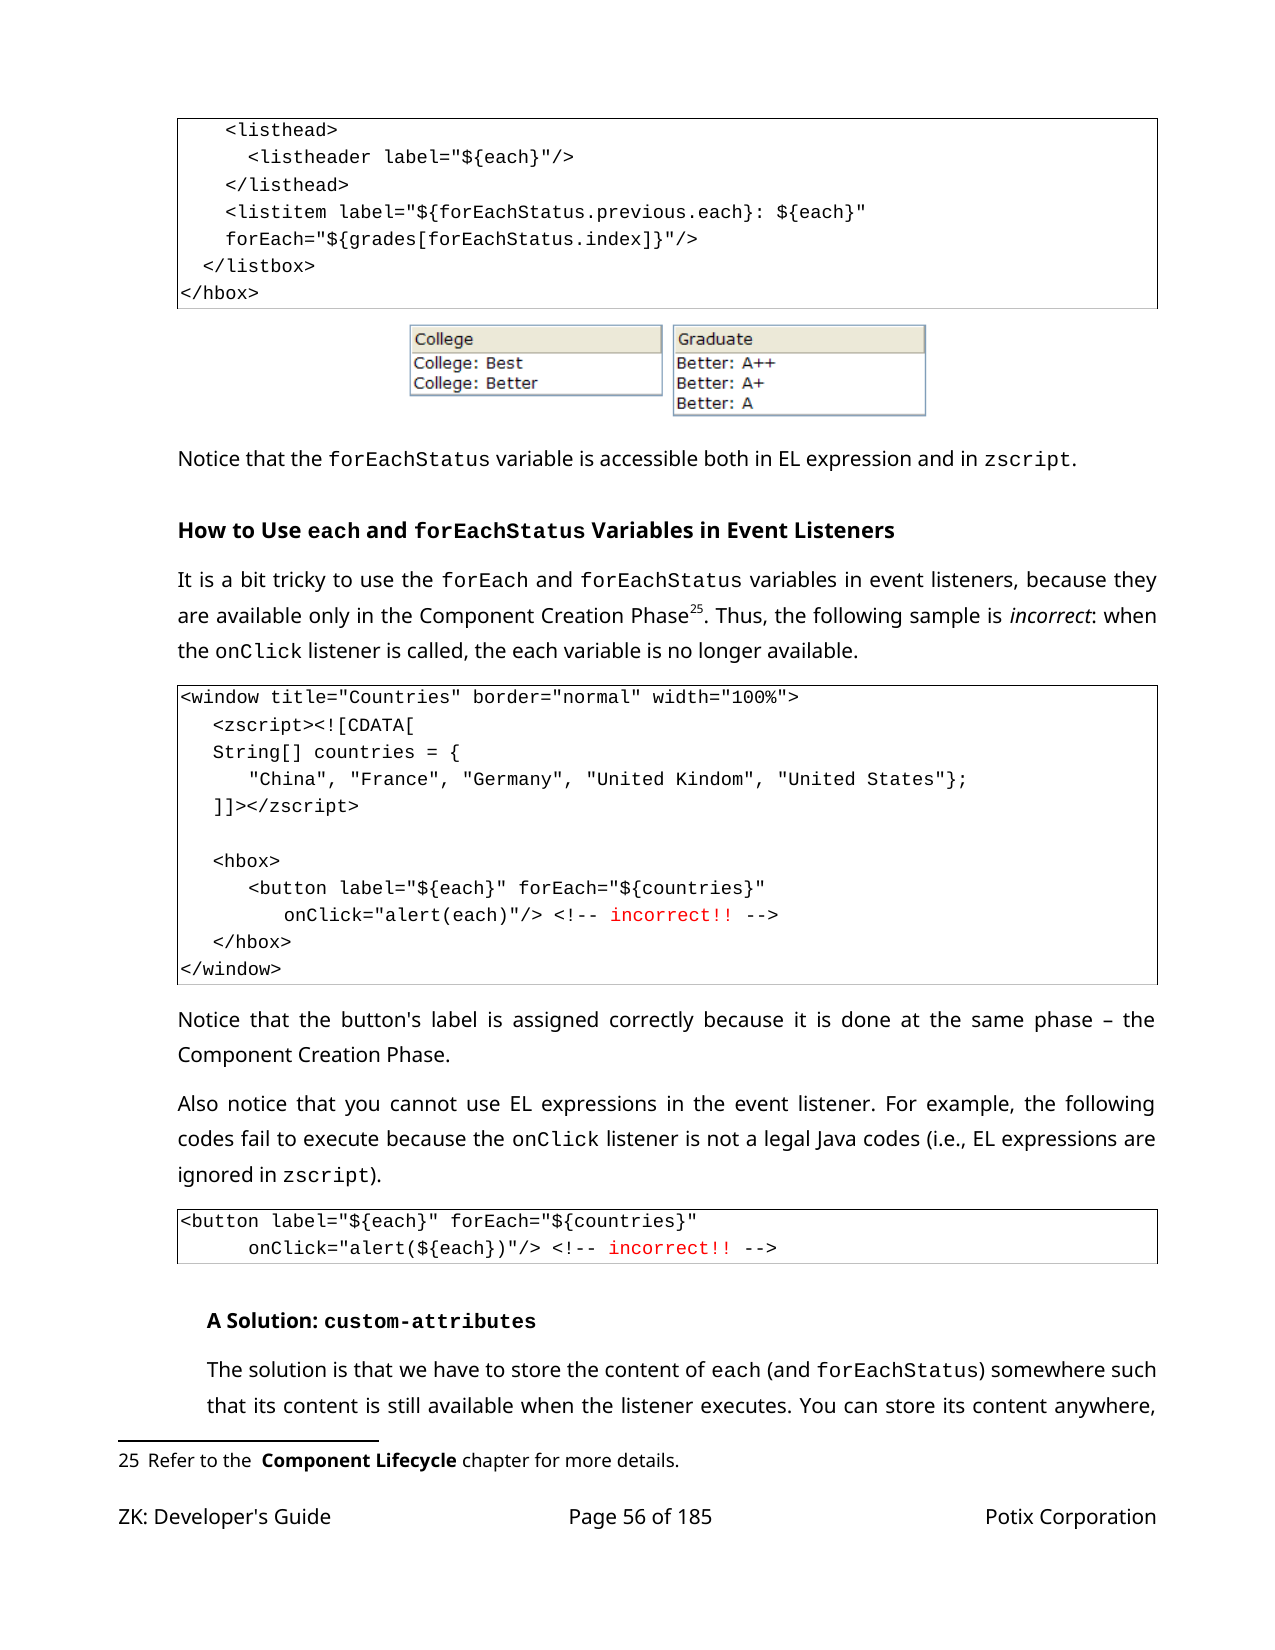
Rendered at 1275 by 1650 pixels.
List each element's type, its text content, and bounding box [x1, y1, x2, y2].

text </listbox> [178, 254, 1157, 278]
text It is a bit tricky to use the forEach and forEachStatus variables in event listeners, because they are available only in the Component Creation Phase. Thus, the following sample is incorrect: when the onClick listener is called, the each variable is no longer available. [177, 565, 1157, 665]
text <listhead> [178, 119, 1157, 142]
subtitle How to Use each and forEachStatus Variables in Event Listeners [177, 515, 1157, 545]
text Also notice that you cannot use EL expressions in the event listener. For example, the following codes fail to execute because the onClick listener is not a legal Java codes (i.e., EL expressions are ignored in zscript). [177, 1089, 1157, 1188]
text <listitem label="${forEachStatus.previous.each}: ${each}" [178, 200, 1157, 224]
text <button label="${each}" forEach="${countries}" [178, 876, 1157, 900]
text <hbox> [178, 848, 1157, 873]
text <button label="${each}" forEach="${countries}" [178, 1210, 1157, 1233]
text </window> [178, 957, 1157, 984]
text </listhead> [178, 172, 1157, 197]
text </hbox> [178, 930, 1157, 954]
text <window title="Countries" border="normal" width="100%"> [178, 686, 1157, 709]
text onClick="alert(${each})"/> <!-- incorrect!! --> [178, 1236, 1157, 1263]
text String[] countries = { [178, 740, 1157, 764]
text onClick="alert(each)"/> <!-- incorrect!! --> [178, 903, 1157, 927]
text Refer to the Component Lifecycle chapter for more details. [118, 1447, 1157, 1473]
picture [407, 321, 930, 419]
text Notice that the forEachStatus variable is accessible both in EL expression and in zscript. [177, 419, 1157, 472]
text <zscript><![CDATA[ [178, 712, 1157, 737]
text forEach="${grades[forEachStatus.index]}"/> [178, 227, 1157, 251]
text ]]></zscript> [178, 794, 1157, 818]
text <listheader label="${each}"/> [178, 145, 1157, 169]
subtitle A Solution: custom-attributes [207, 1306, 1157, 1334]
text Notice that the button's label is assigned correctly because it is done at the same phase – the Component Creation Phase. [177, 1005, 1157, 1068]
text </hbox> [178, 281, 1157, 308]
text "China", "France", "Germany", "United Kindom", "United States"}; [178, 767, 1157, 791]
text The solution is that we have to store the content of each (and forEachStatus) somewhere such that its content is still available when the listener executes. You can store its content anywhere, [207, 1355, 1157, 1419]
